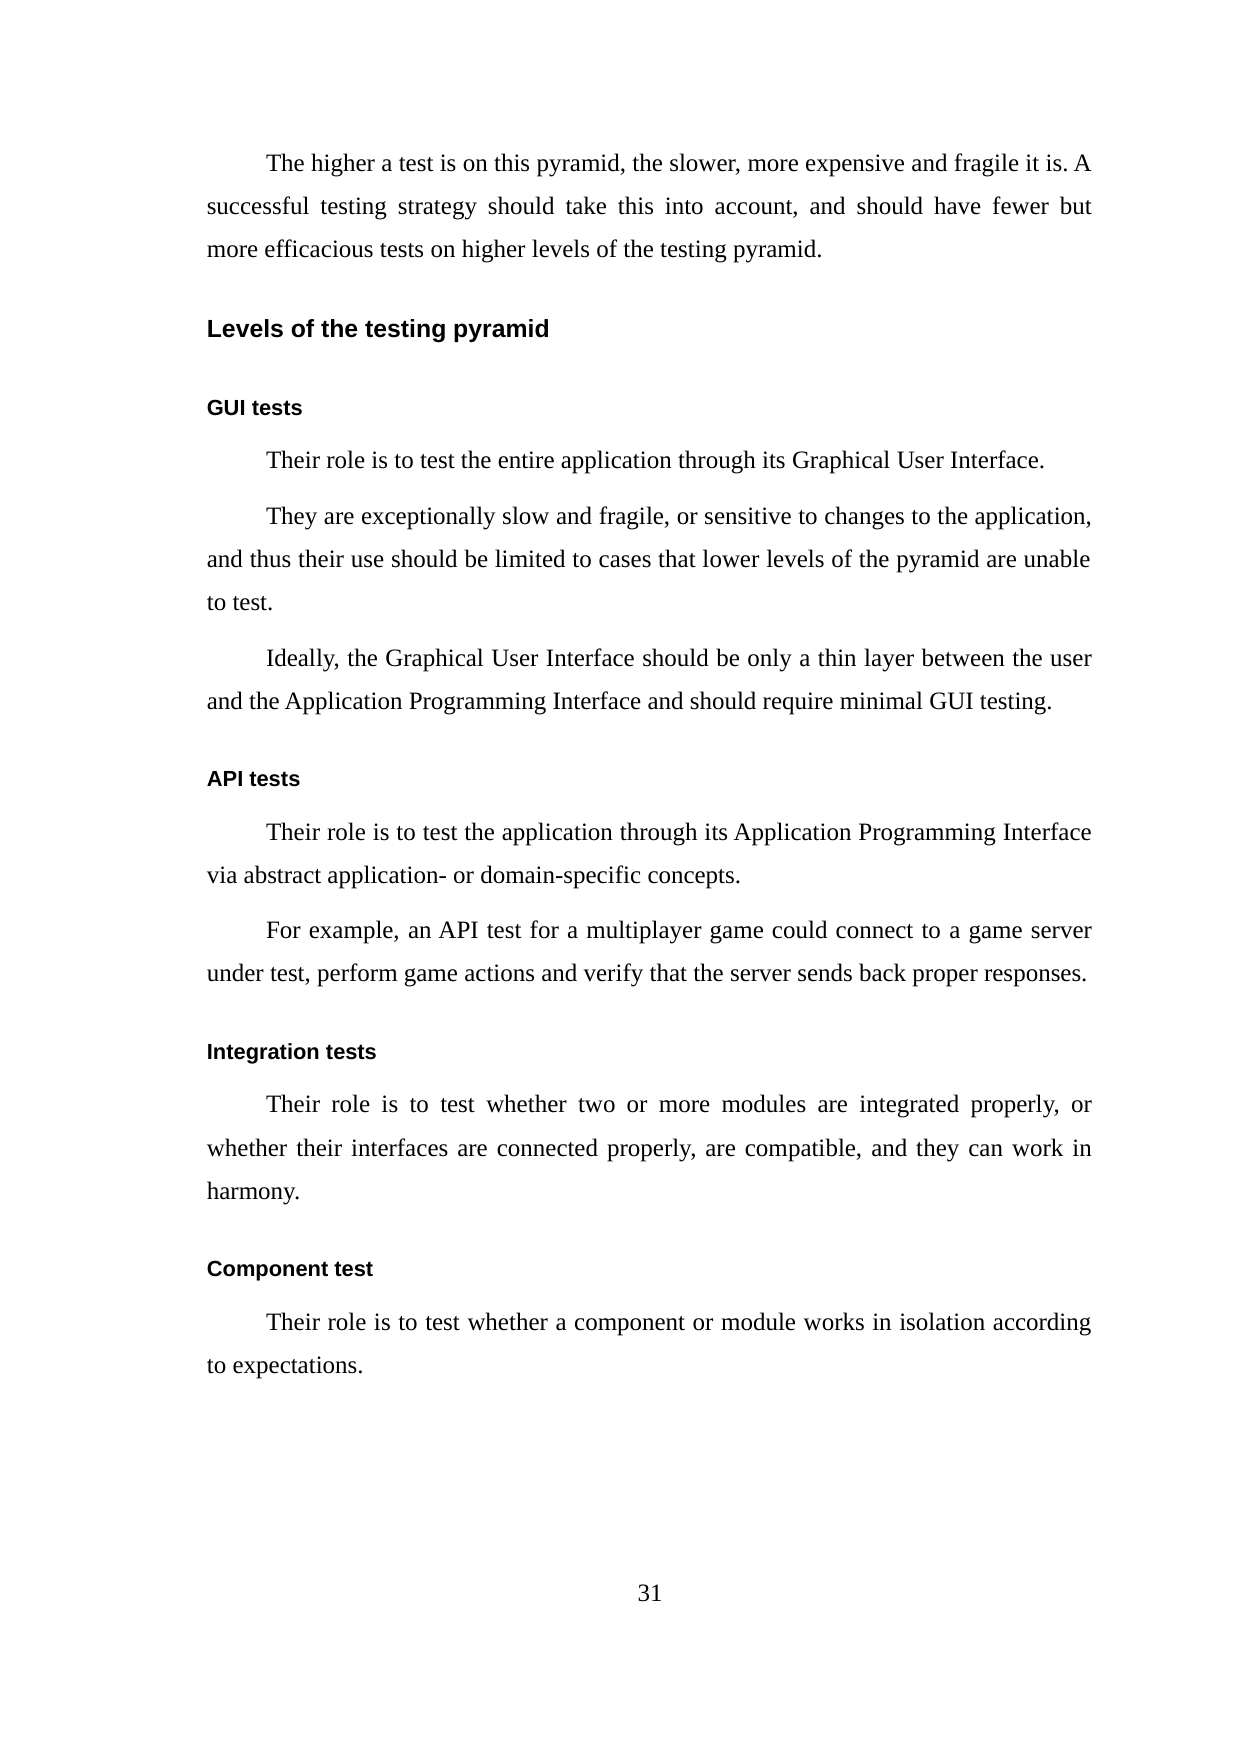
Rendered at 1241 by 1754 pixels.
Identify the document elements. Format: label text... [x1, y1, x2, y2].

text Their role is to test the application through its Application Programming Interface via abstract application- or domain-specific concepts. [207, 817, 1093, 888]
text Their role is to test the entire application through its Graphical User Interface. [207, 445, 1093, 474]
text They are exceptionally slow and fragile, or sensitive to changes to the application, and thus their use should be limited to cases that lower levels of the pyramid are unable to test. [207, 501, 1093, 616]
text The higher a test is on this pyramid, the slower, more expensive and fragile it is. A successful testing strategy should take this into account, and should have fewer but more efficacious tests on higher levels of the testing pyramid. [207, 148, 1093, 263]
text For example, an API test for a multiplayer game could connect to a game server under test, perform game actions and verify that the server sends back proper responses. [207, 915, 1093, 987]
subtitle GUI tests [207, 395, 1093, 420]
subtitle Component test [207, 1256, 1093, 1282]
text Ideally, the Graphical User Interface should be only a thin layer between the user and the Application Programming Interface and should require minimal GUI testing. [207, 643, 1093, 714]
subtitle API tests [207, 766, 1093, 792]
subtitle Levels of the testing pyramid [207, 314, 1093, 343]
text Their role is to test whether a component or module works in isolation according to expectations. [207, 1307, 1093, 1378]
text Their role is to test whether two or more modules are integrated properly, or whether their interfaces are connected properly, are compatible, and they can work in harmony. [207, 1089, 1093, 1204]
subtitle Integration tests [207, 1039, 1093, 1064]
